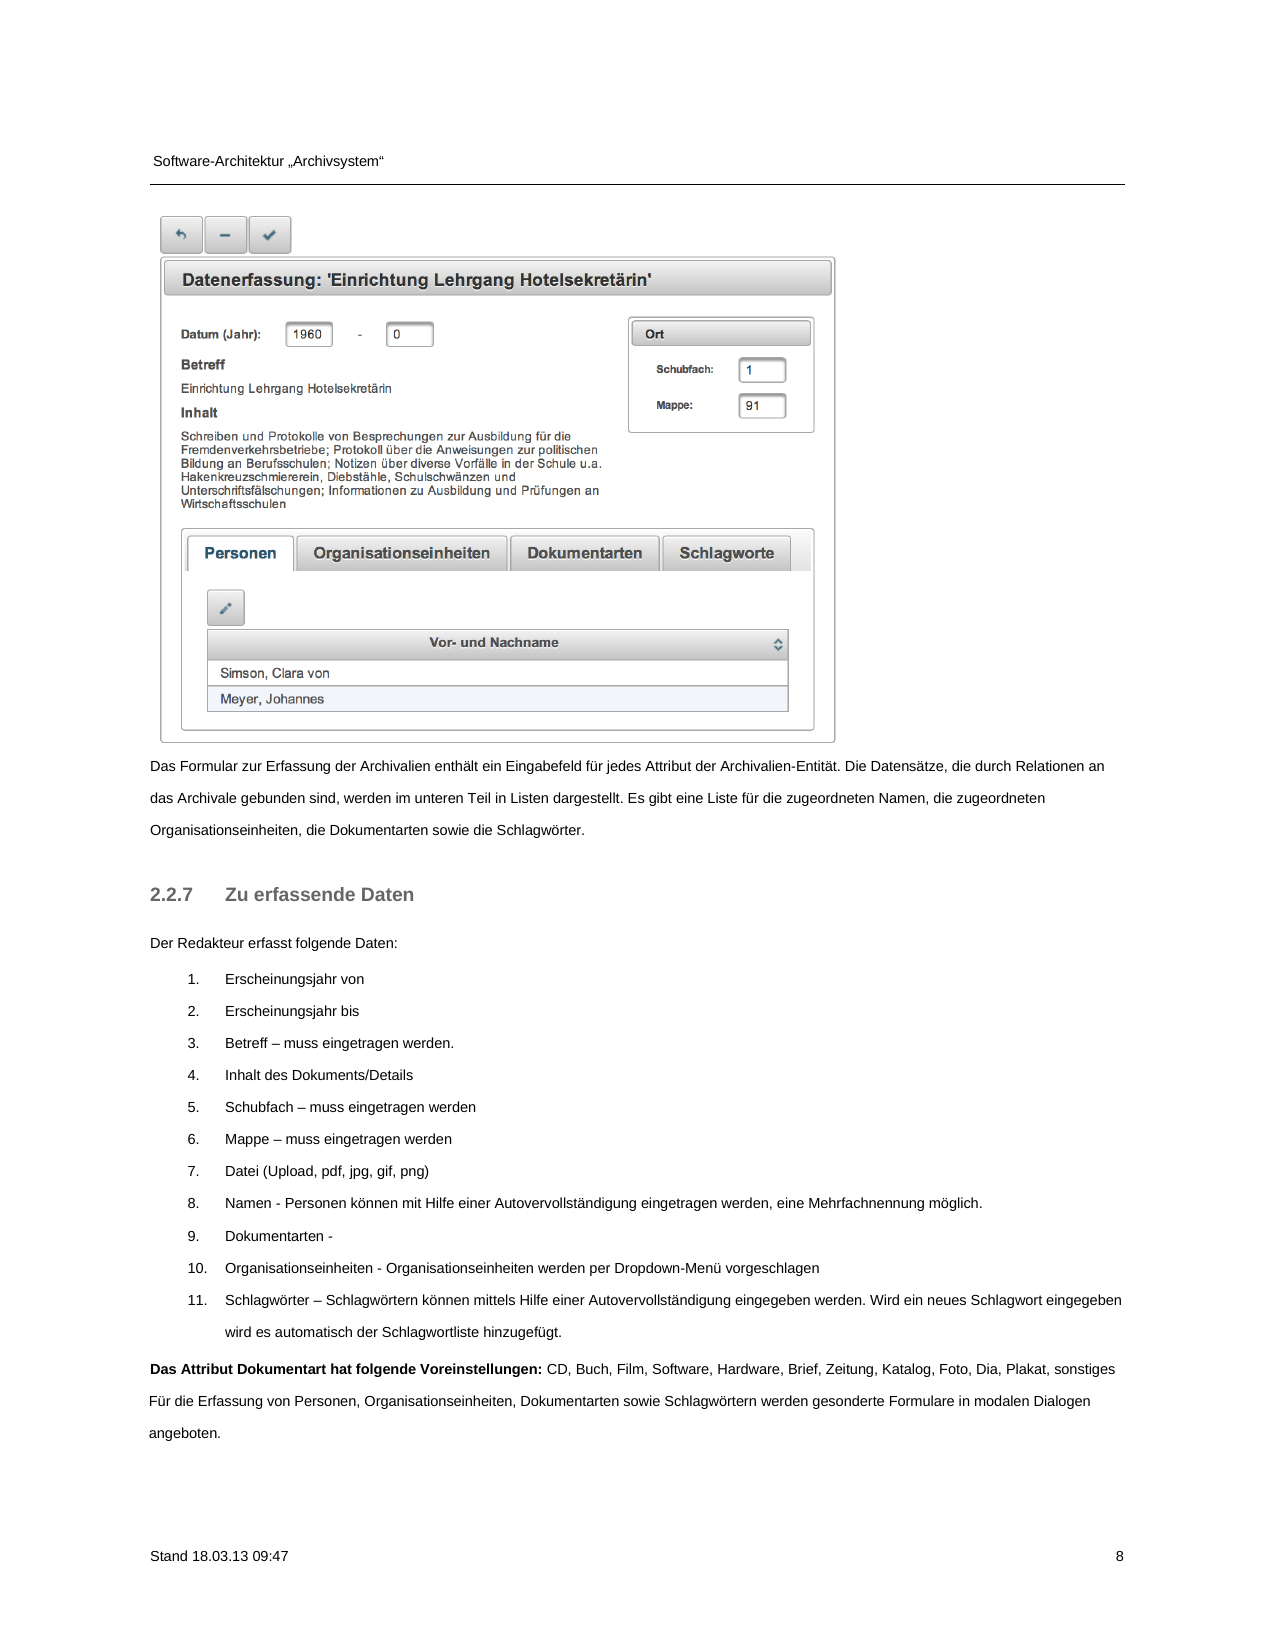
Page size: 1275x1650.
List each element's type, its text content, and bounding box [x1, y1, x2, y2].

list Inhalt des Dokuments/Details [187, 1068, 1125, 1096]
text Das Attribut Dokumentart hat folgende Voreinstellungen: CD, Buch, Film, Software, Hardware, Brief, Zeitung, Katalog, Foto, Dia, Plakat, sonstiges [150, 1362, 1125, 1389]
list Schlagwörter – Schlagwörtern können mittels Hilfe einer Autovervollständigung eingegeben werden. Wird ein neues Schlagwort eingegeben wird es automatisch der Schlagwortliste hinzugefügt. [187, 1292, 1125, 1352]
list Betreff – muss eingetragen werden. [187, 1036, 1125, 1063]
list Dokumentarten - [187, 1228, 1125, 1256]
list Schubfach – muss eingetragen werden [187, 1100, 1125, 1128]
list Erscheinungsjahr von [187, 971, 1125, 999]
list Für die Erfassung von Personen, Organisationseinheiten, Dokumentarten sowie Schlagwörtern werden gesonderte Formulare in modalen Dialogen angeboten. [146, 1394, 1125, 1454]
list Namen - Personen können mit Hilfe einer Autovervollständigung eingetragen werden, eine Mehrfachnennung möglich. [187, 1196, 1125, 1224]
list Datei (Upload, pdf, jpg, gif, png) [187, 1164, 1125, 1192]
list Organisationseinheiten - Organisationseinheiten werden per Dropdown-Menü vorgeschlagen [187, 1260, 1125, 1288]
list Erscheinungsjahr bis [187, 1003, 1125, 1031]
text Das Formular zur Erfassung der Archivalien enthält ein Eingabefeld für jedes Attribut der Archivalien-Entität. Die Datensätze, die durch Relationen an das Archivale gebunden sind, werden im unteren Teil in Listen dargestellt. Es gibt eine Liste für die zugeordneten Namen, die zugeordneten Organisationseinheiten, die Dokumentarten sowie die Schlagwörter. [150, 213, 1125, 851]
list Mappe – muss eingetragen werden [187, 1132, 1125, 1160]
picture [150, 213, 845, 755]
subtitle Zu erfassende Daten [150, 884, 1125, 921]
text Der Redakteur erfasst folgende Daten: [150, 935, 1125, 963]
